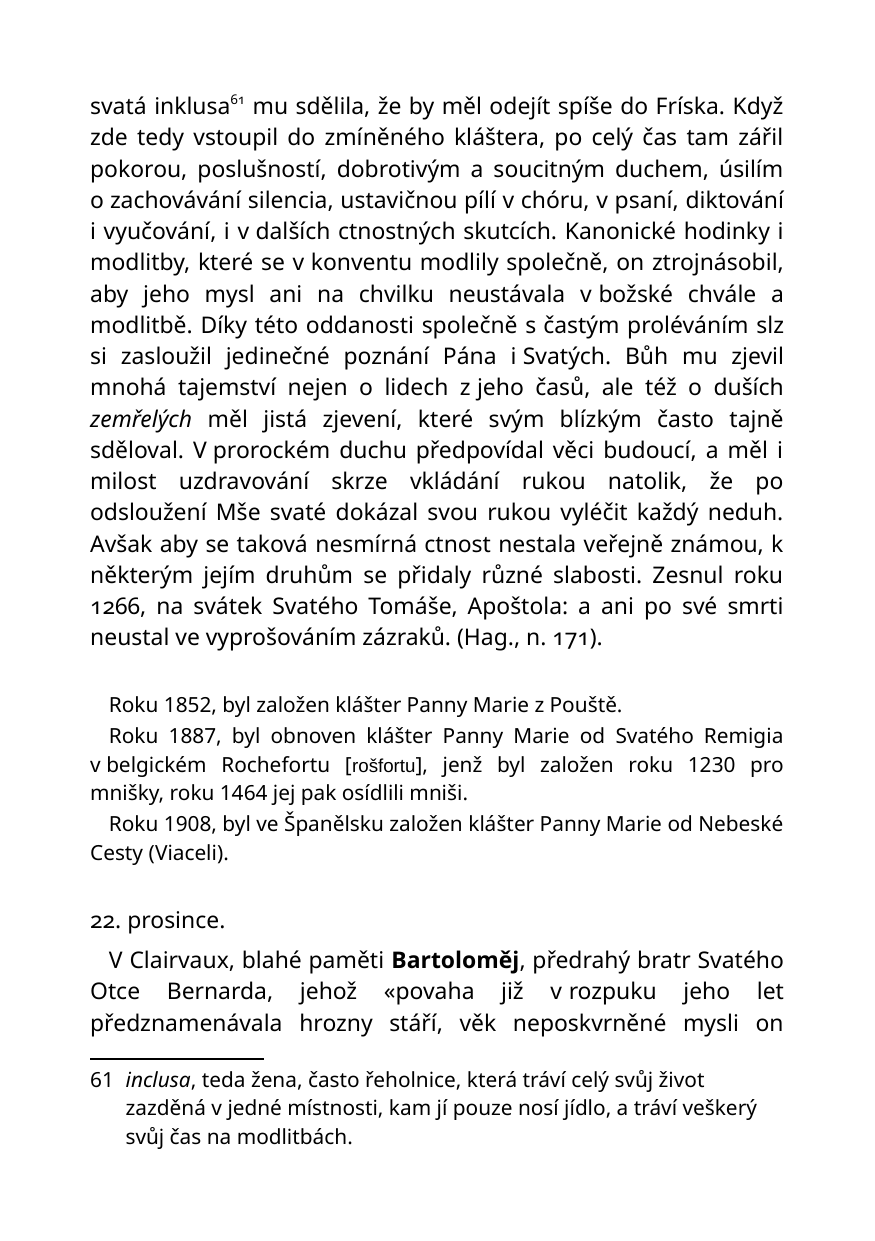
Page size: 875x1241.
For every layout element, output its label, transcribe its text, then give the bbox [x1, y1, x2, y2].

text Roku 1887, byl obnoven klášter Panny Marie od Svatého Remigia v belgickém Rochefortu [rošfortu], jenž byl založen roku 1230 pro mnišky, roku 1464 jej pak osídlili mniši. [90, 721, 784, 807]
text V Clairvaux, blahé paměti Bartoloměj, předrahý bratr Svatého Otce Bernarda, jehož «povaha již v rozpuku jeho let předznamenávala hrozny stáří, věk neposkvrněné mysli on [90, 944, 784, 1038]
text inclusa, teda žena, často řeholnice, která tráví celý svůj život zazděná v jedné místnosti, kam jí pouze nosí jídlo, a tráví veškerý svůj čas na modlitbách. [90, 1065, 784, 1150]
text Roku 1852, byl založen klášter Panny Marie z Pouště. [90, 690, 784, 718]
text Roku 1908, byl ve Španělsku založen klášter Panny Marie od Nebeské Cesty (Viaceli). [90, 809, 784, 866]
text svatá inklusa mu sdělila, že by měl odejít spíše do Fríska. Když zde tedy vstoupil do zmíněného kláštera, po celý čas tam zářil pokorou, poslušností, dobrotivým a soucitným duchem, úsilím o zachovávání silencia, ustavičnou pílí v chóru, v psaní, diktování i vyučování, i v dalších ctnostných skutcích. Kanonické hodinky i modlitby, které se v konventu modlily společně, on ztrojnásobil, aby jeho mysl ani na chvilku neustávala v božské chvále a modlitbě. Díky této oddanosti společně s častým proléváním slz si zasloužil jedinečné poznání Pána i Svatých. Bůh mu zjevil mnohá tajemství nejen o lidech z jeho časů, ale též o duších zemřelých měl jistá zjevení, které svým blízkým často tajně sděloval. V prorockém duchu předpovídal věci budoucí, a měl i milost uzdravování skrze vkládání rukou natolik, že po odsloužení Mše svaté dokázal svou rukou vyléčit každý neduh. Avšak aby se taková nesmírná ctnost nestala veřejně známou, k některým jejím druhům se přidaly různé slabosti. Zesnul roku 1266, na svátek Svatého Tomáše, Apoštola: a ani po své smrti neustal ve vyprošováním zázraků. (Hag., n. 171). [90, 90, 784, 652]
text 22. prosince. [90, 904, 784, 935]
